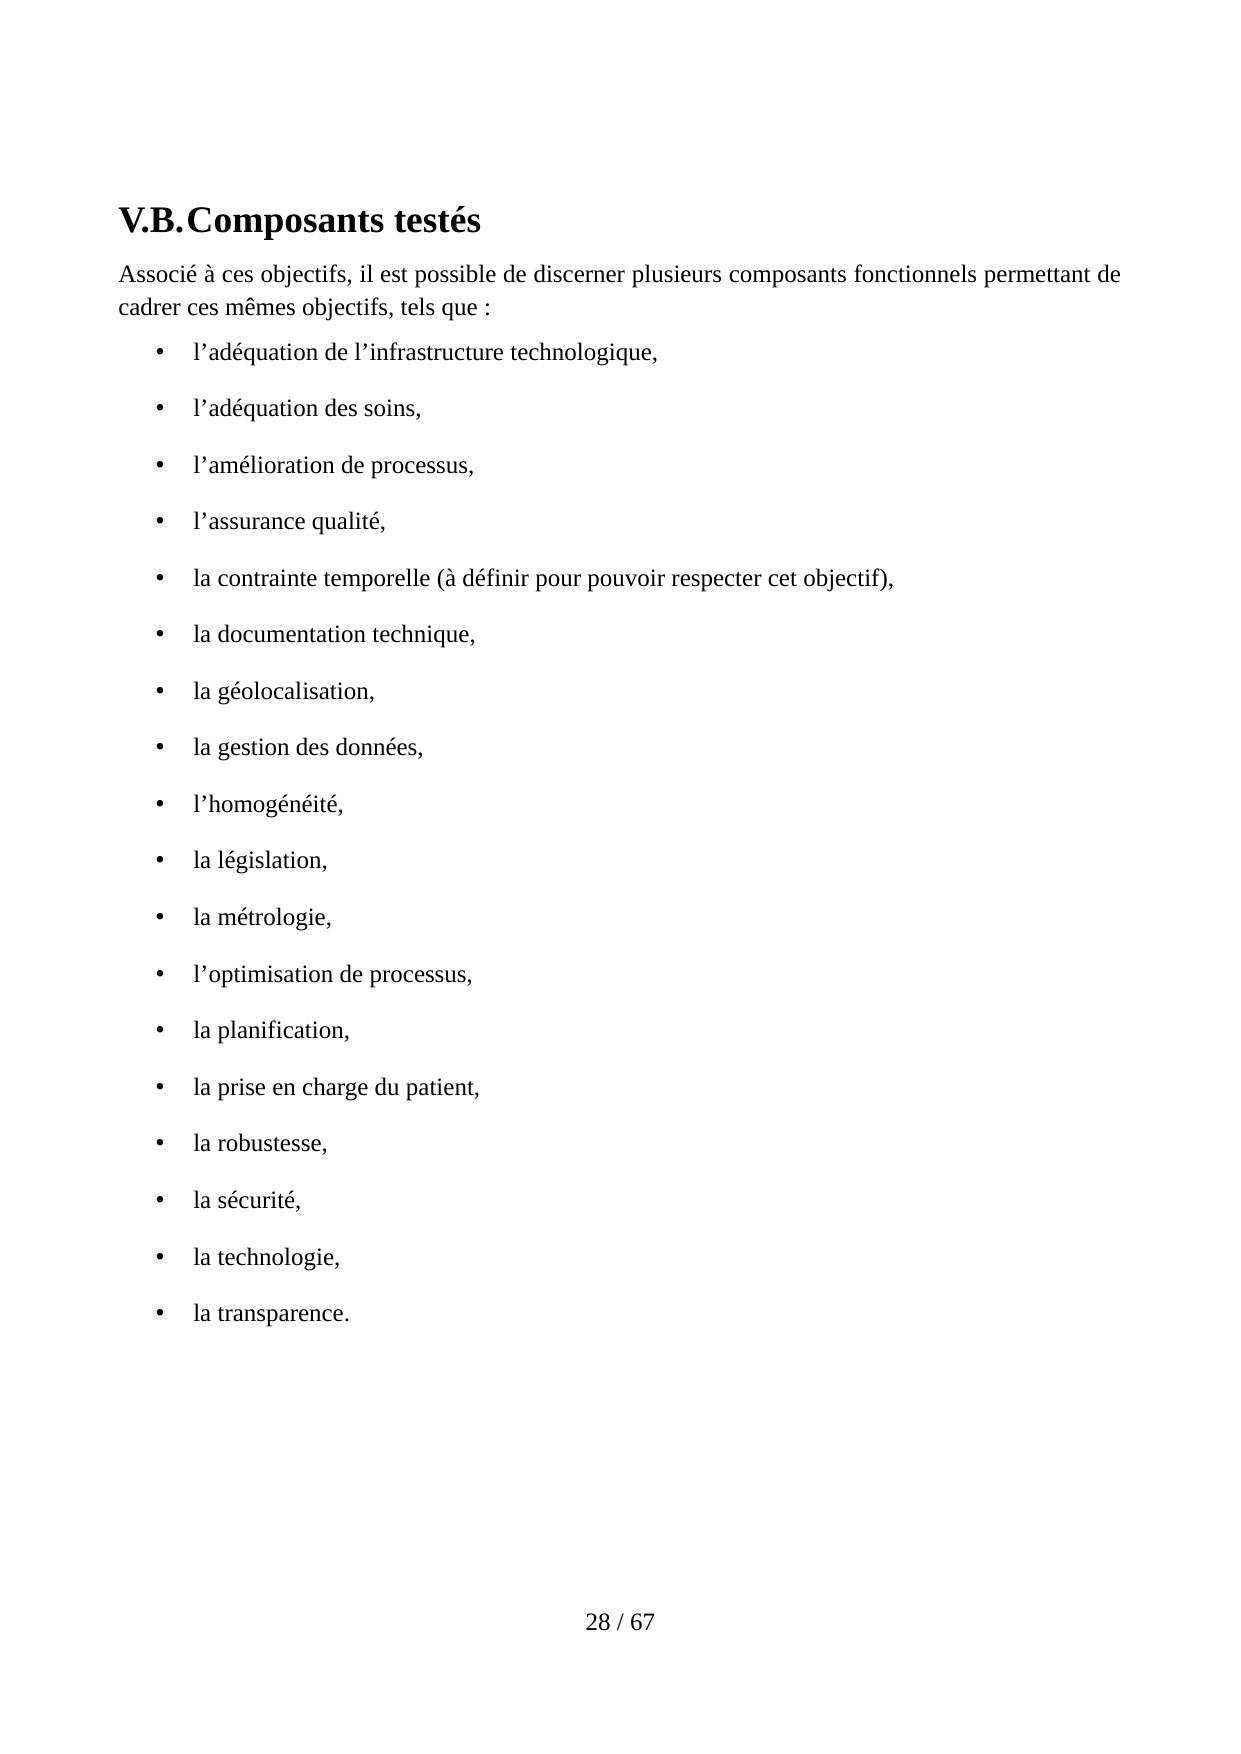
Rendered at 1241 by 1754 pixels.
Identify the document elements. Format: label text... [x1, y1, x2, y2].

list la législation, [156, 846, 1122, 874]
list la robustesse, [156, 1128, 1122, 1157]
list la métrologie, [156, 902, 1122, 931]
text Associé à ces objectifs, il est possible de discerner plusieurs composants fonctionnels permettant de cadrer ces mêmes objectifs, tels que : [118, 259, 1122, 321]
list la documentation technique, [156, 619, 1122, 648]
list la contrainte temporelle (à définir pour pouvoir respecter cet objectif), [156, 563, 1122, 592]
list l’amélioration de processus, [156, 450, 1122, 478]
list la gestion des données, [156, 732, 1122, 761]
subtitle Composants testés [118, 197, 1122, 240]
list l’assurance qualité, [156, 506, 1122, 535]
list l’adéquation des soins, [156, 393, 1122, 422]
list la technologie, [156, 1242, 1122, 1270]
list la sécurité, [156, 1185, 1122, 1214]
list la géolocalisation, [156, 676, 1122, 705]
list l’adéquation de l’infrastructure technologique, [156, 337, 1122, 365]
list la planification, [156, 1015, 1122, 1044]
list l’optimisation de processus, [156, 959, 1122, 987]
list la prise en charge du patient, [156, 1072, 1122, 1101]
list l’homogénéité, [156, 789, 1122, 818]
list la transparence. [156, 1298, 1122, 1327]
